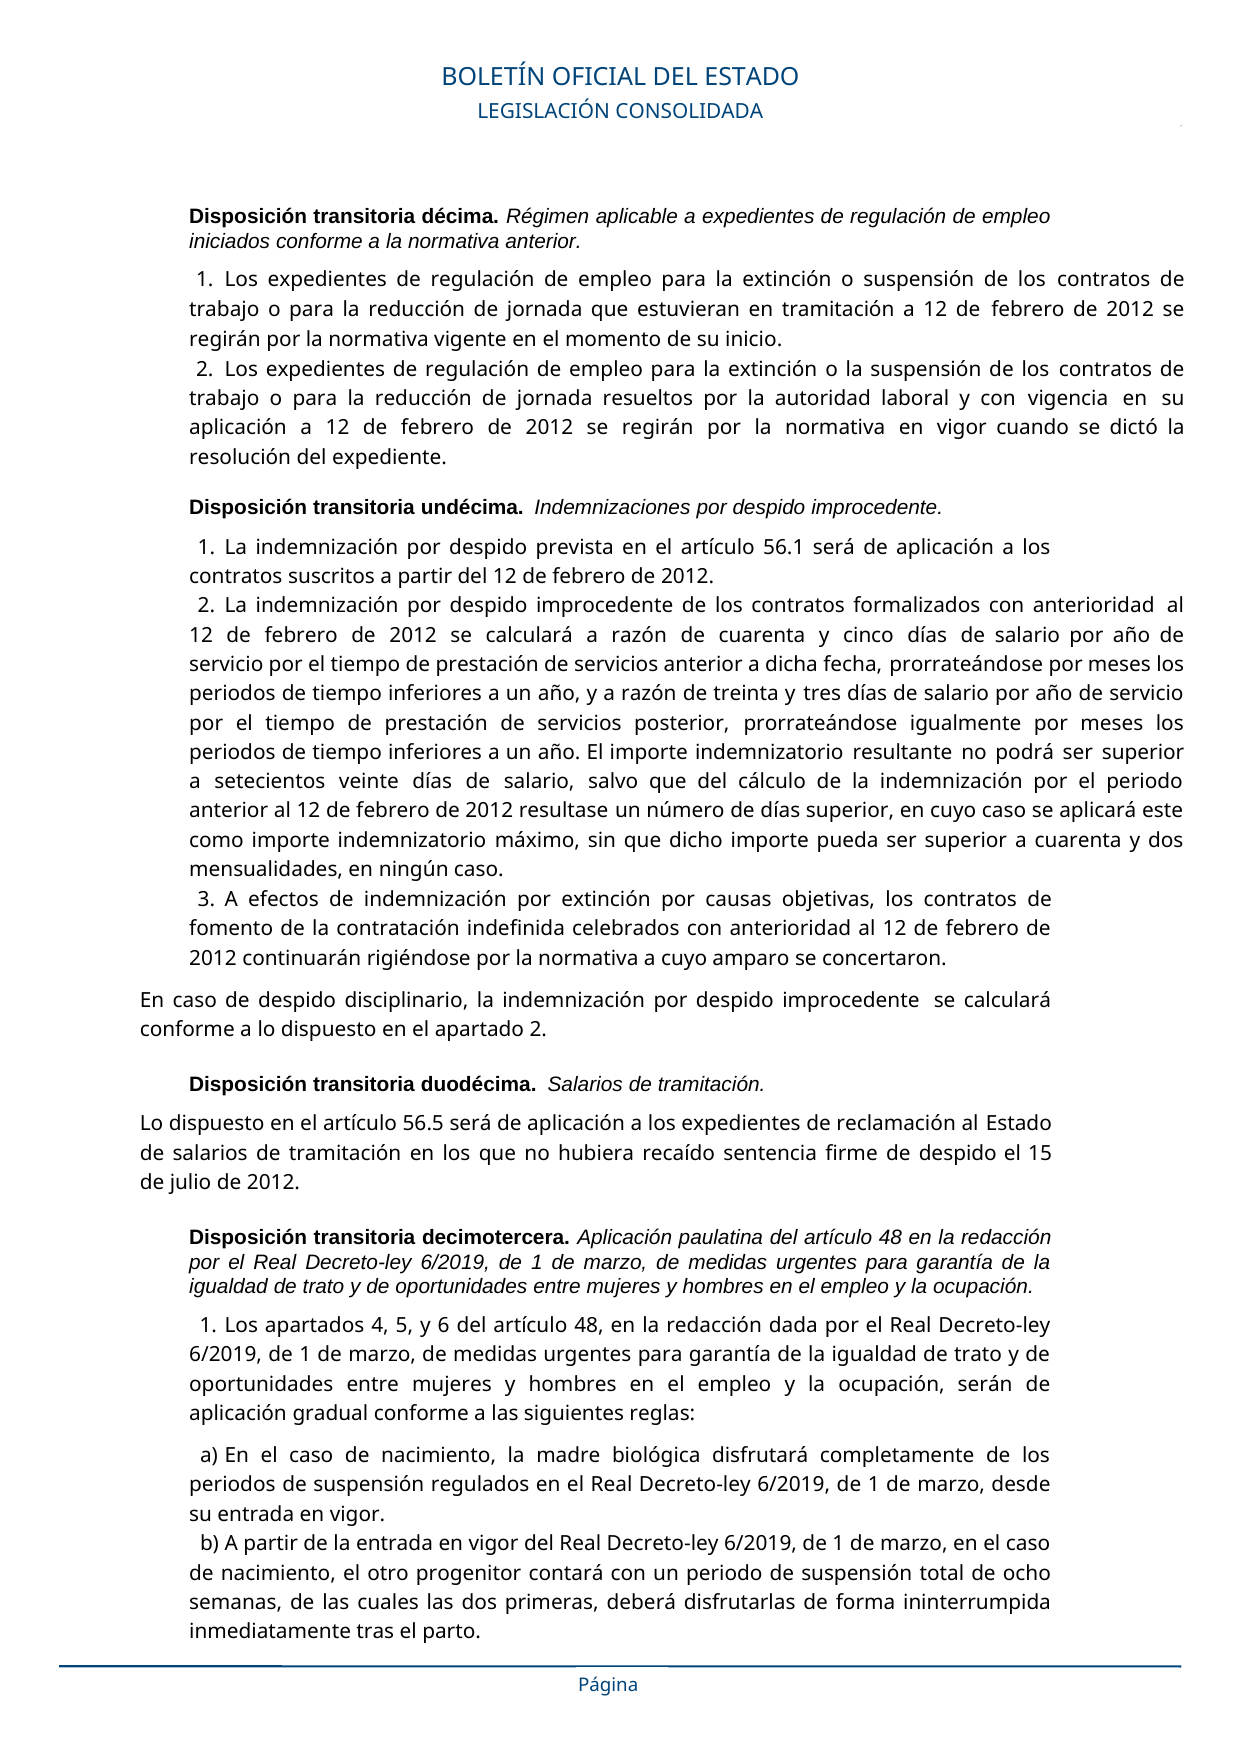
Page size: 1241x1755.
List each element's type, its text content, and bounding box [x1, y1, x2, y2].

text Lo dispuesto en el artículo 56.5 será de aplicación a los expedientes de reclamación al Estado de salarios de tramitación en los que no hubiera recaído sentencia firme de despido el 15 de julio de 2012. [139, 1108, 1052, 1195]
list En el caso de nacimiento, la madre biológica disfrutará completamente de los periodos de suspensión regulados en el Real Decreto-ley 6/2019, de 1 de marzo, desde su entrada en vigor. [164, 1440, 1051, 1527]
list La indemnización por despido improcedente de los contratos formalizados con anterioridad al 12 de febrero de 2012 se calculará a razón de cuarenta y cinco días de salario por año de servicio por el tiempo de prestación de servicios anterior a dicha fecha, prorrateándose por meses los periodos de tiempo inferiores a un año, y a razón de treinta y tres días de salario por año de servicio por el tiempo de prestación de servicios posterior, prorrateándose igualmente por meses los periodos de tiempo inferiores a un año. El importe indemnizatorio resultante no podrá ser superior a setecientos veinte días de salario, salvo que del cálculo de la indemnización por el periodo anterior al 12 de febrero de 2012 resultase un número de días superior, en cuyo caso se aplicará este como importe indemnizatorio máximo, sin que dicho importe pueda ser superior a cuarenta y dos mensualidades, en ningún caso. [162, 591, 1184, 882]
text Disposición transitoria duodécima. Salarios de tramitación. [189, 1072, 1184, 1096]
list Los expedientes de regulación de empleo para la extinción o suspensión de los contratos de trabajo o para la reducción de jornada que estuvieran en tramitación a 12 de febrero de 2012 se regirán por la normativa vigente en el momento de su inicio. [160, 264, 1184, 353]
text En caso de despido disciplinario, la indemnización por despido improcedente se calculará conforme a lo dispuesto en el apartado 2. [139, 985, 1052, 1042]
list A partir de la entrada en vigor del Real Decreto-ley 6/2019, de 1 de marzo, en el caso de nacimiento, el otro progenitor contará con un periodo de suspensión total de ocho semanas, de las cuales las dos primeras, deberá disfrutarlas de forma ininterrumpida inmediatamente tras el parto. [164, 1528, 1052, 1644]
list Los expedientes de regulación de empleo para la extinción o la suspensión de los contratos de trabajo o para la reducción de jornada resueltos por la autoridad laboral y con vigencia en su aplicación a 12 de febrero de 2012 se regirán por la normativa en vigor cuando se dictó la resolución del expediente. [160, 354, 1184, 470]
list A efectos de indemnización por extinción por causas objetivas, los contratos de fomento de la contratación indefinida celebrados con anterioridad al 12 de febrero de 2012 continuarán rigiéndose por la normativa a cuyo amparo se concertaron. [162, 884, 1052, 971]
text Disposición transitoria undécima. Indemnizaciones por despido improcedente. [189, 495, 1184, 519]
text Disposición transitoria décima. Régimen aplicable a expedientes de regulación de empleo iniciados conforme a la normativa anterior. [189, 204, 1051, 252]
text Disposición transitoria decimotercera. Aplicación paulatina del artículo 48 en la redacción por el Real Decreto-ley 6/2019, de 1 de marzo, de medidas urgentes para garantía de la igualdad de trato y de oportunidades entre mujeres y hombres en el empleo y la ocupación. [189, 1225, 1052, 1298]
list Los apartados 4, 5, y 6 del artículo 48, en la redacción dada por el Real Decreto-ley 6/2019, de 1 de marzo, de medidas urgentes para garantía de la igualdad de trato y de oportunidades entre mujeres y hombres en el empleo y la ocupación, serán de aplicación gradual conforme a las siguientes reglas: [164, 1310, 1052, 1427]
list La indemnización por despido prevista en el artículo 56.1 será de aplicación a los contratos suscritos a partir del 12 de febrero de 2012. [162, 532, 1051, 589]
